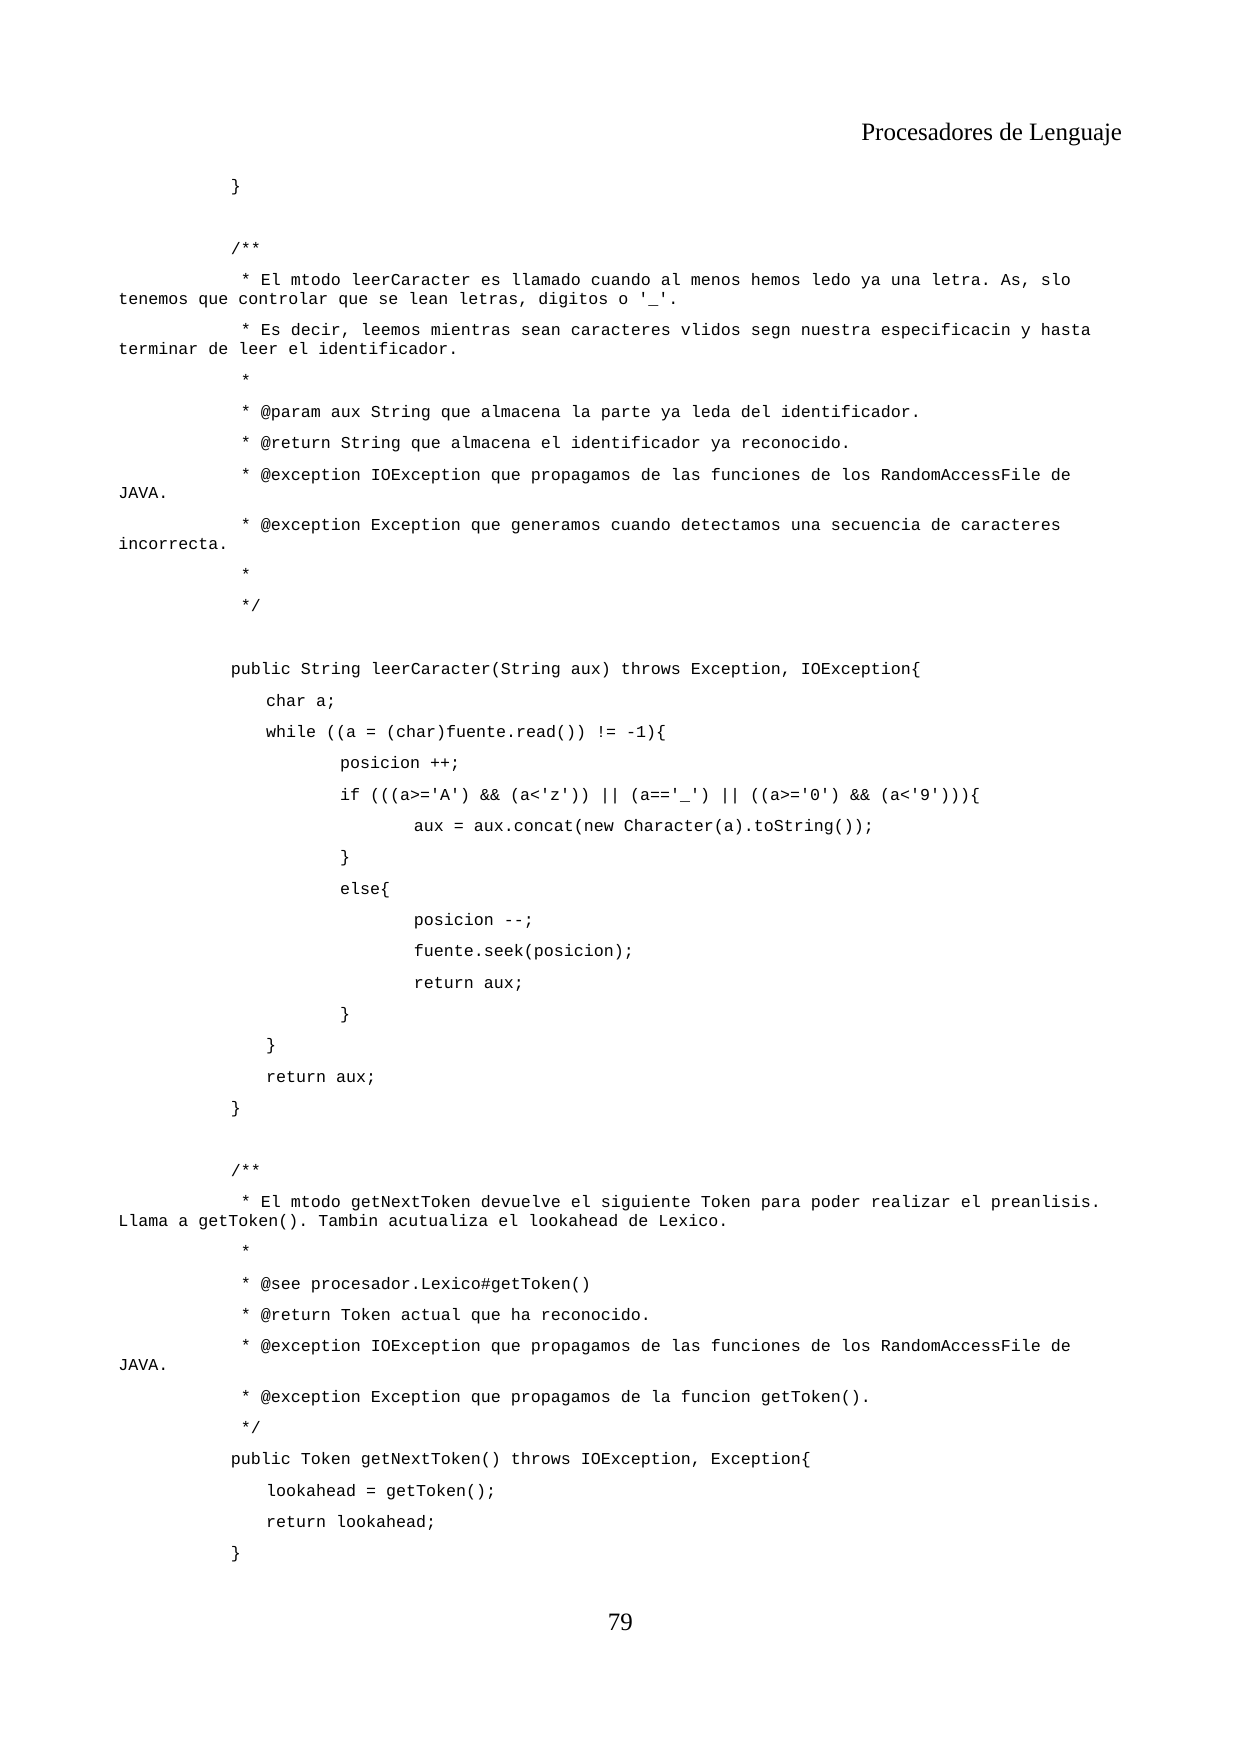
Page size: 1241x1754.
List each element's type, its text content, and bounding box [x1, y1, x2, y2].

text /** [118, 240, 1122, 259]
text * Es decir, leemos mientras sean caracteres vlidos segn nuestra especificacin y hasta terminar de leer el identificador. [118, 322, 1122, 360]
text posicion ++; [118, 755, 1122, 774]
text * [118, 1244, 1122, 1263]
text * El mtodo getNextToken devuelve el siguiente Token para poder realizar el preanlisis. Llama a getToken(). Tambin acutualiza el lookahead de Lexico. [118, 1194, 1122, 1231]
text * [118, 372, 1122, 391]
text aux = aux.concat(new Character(a).toString()); [118, 817, 1122, 836]
text } [118, 1100, 1122, 1118]
text return aux; [118, 974, 1122, 993]
text * El mtodo leerCaracter es llamado cuando al menos hemos ledo ya una letra. As, slo tenemos que controlar que se lean letras, digitos o '_'. [118, 272, 1122, 309]
text * @return Token actual que ha reconocido. [118, 1307, 1122, 1326]
text * @exception Exception que propagamos de la funcion getToken(). [118, 1388, 1122, 1407]
text /** [118, 1162, 1122, 1181]
text posicion --; [118, 912, 1122, 930]
text while ((a = (char)fuente.read()) != -1){ [118, 723, 1122, 742]
text */ [118, 598, 1122, 617]
text else{ [118, 880, 1122, 899]
text * @see procesador.Lexico#getToken() [118, 1275, 1122, 1294]
text char a; [118, 692, 1122, 711]
text return aux; [118, 1068, 1122, 1087]
text fuente.seek(posicion); [118, 943, 1122, 962]
text * @exception IOException que propagamos de las funciones de los RandomAccessFile de JAVA. [118, 466, 1122, 504]
text public String leerCaracter(String aux) throws Exception, IOException{ [118, 661, 1122, 679]
text public Token getNextToken() throws IOException, Exception{ [118, 1451, 1122, 1470]
text * @param aux String que almacena la parte ya leda del identificador. [118, 403, 1122, 422]
text } [118, 1545, 1122, 1564]
text if (((a>='A') && (a<'z')) || (a=='_') || ((a>='0') && (a<'9'))){ [118, 786, 1122, 805]
text lookahead = getToken(); [118, 1482, 1122, 1501]
text } [118, 1037, 1122, 1056]
text } [118, 849, 1122, 868]
text } [118, 1006, 1122, 1024]
text * [118, 567, 1122, 586]
text * @exception Exception que generamos cuando detectamos una secuencia de caracteres incorrecta. [118, 516, 1122, 554]
text * @exception IOException que propagamos de las funciones de los RandomAccessFile de JAVA. [118, 1338, 1122, 1376]
text * @return String que almacena el identificador ya reconocido. [118, 435, 1122, 454]
text } [118, 178, 1122, 197]
text return lookahead; [118, 1514, 1122, 1532]
text */ [118, 1419, 1122, 1438]
